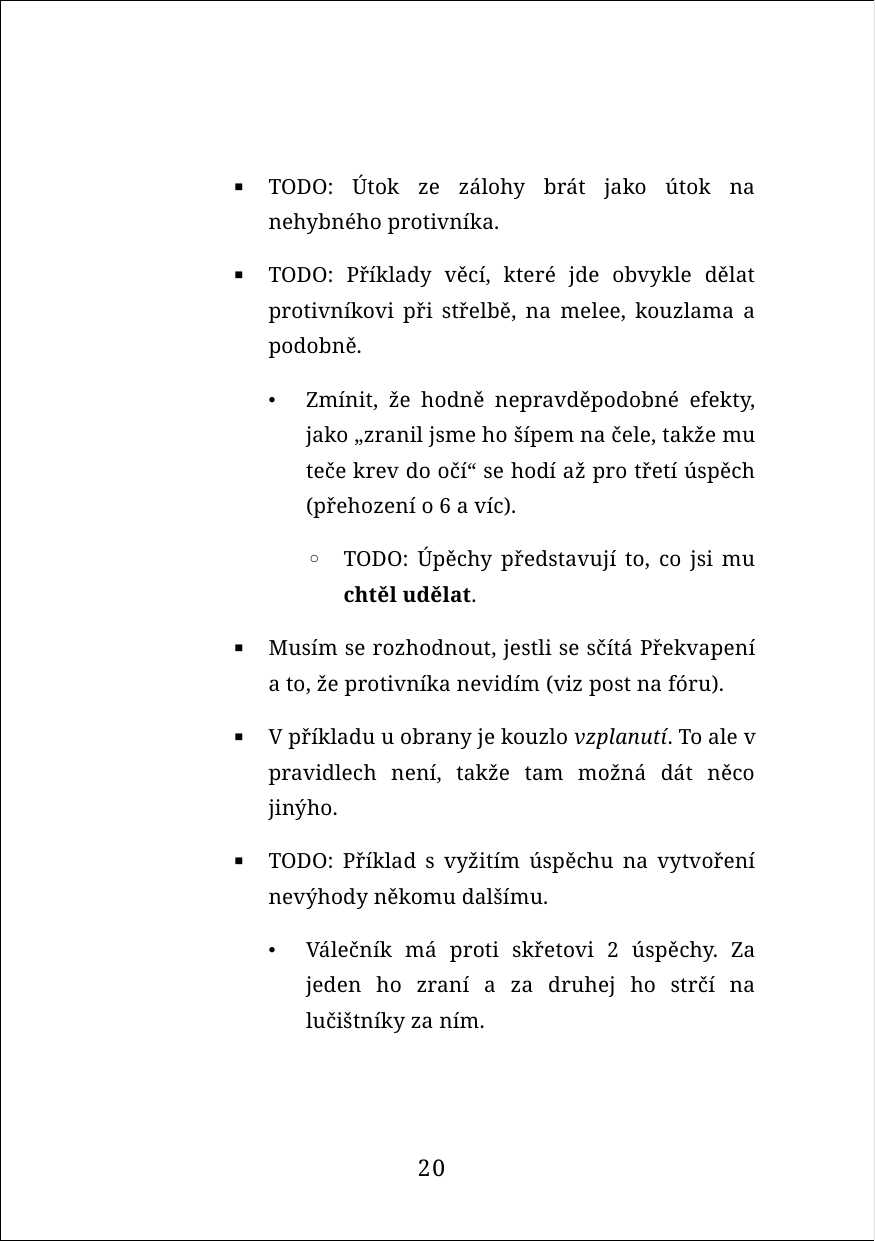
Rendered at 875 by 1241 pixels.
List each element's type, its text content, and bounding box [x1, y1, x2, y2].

list TODO: Příklady věcí, které jde obvykle dělat protivníkovi při střelbě, na melee, kouzlama a podobně. [231, 261, 756, 360]
list TODO: Příklad s vyžitím úspěchu na vytvoření nevýhody někomu dalšímu. [231, 846, 756, 910]
list Musím se rozhodnout, jestli se sčítá Překvapení a to, že protivníka nevidím (viz post na fóru). [231, 633, 756, 697]
list TODO: Úpěchy představují to, co jsi mu chtěl udělat. [306, 544, 756, 608]
list Zmínit, že hodně nepravděpodobné efekty, jako „zranil jsme ho šípem na čele, takže mu teče krev do očí“ se hodí až pro třetí úspěch (přehození o 6 a víc). [268, 385, 756, 520]
list V příkladu u obrany je kouzlo vzplanutí. To ale v pravidlech není, takže tam možná dát něco jinýho. [231, 722, 756, 822]
list Válečník má proti skřetovi 2 úspěchy. Za jeden ho zraní a za druhej ho strčí na lučištníky za ním. [268, 935, 756, 1034]
list TODO: Útok ze zálohy brát jako útok na nehybného protivníka. [231, 172, 756, 236]
